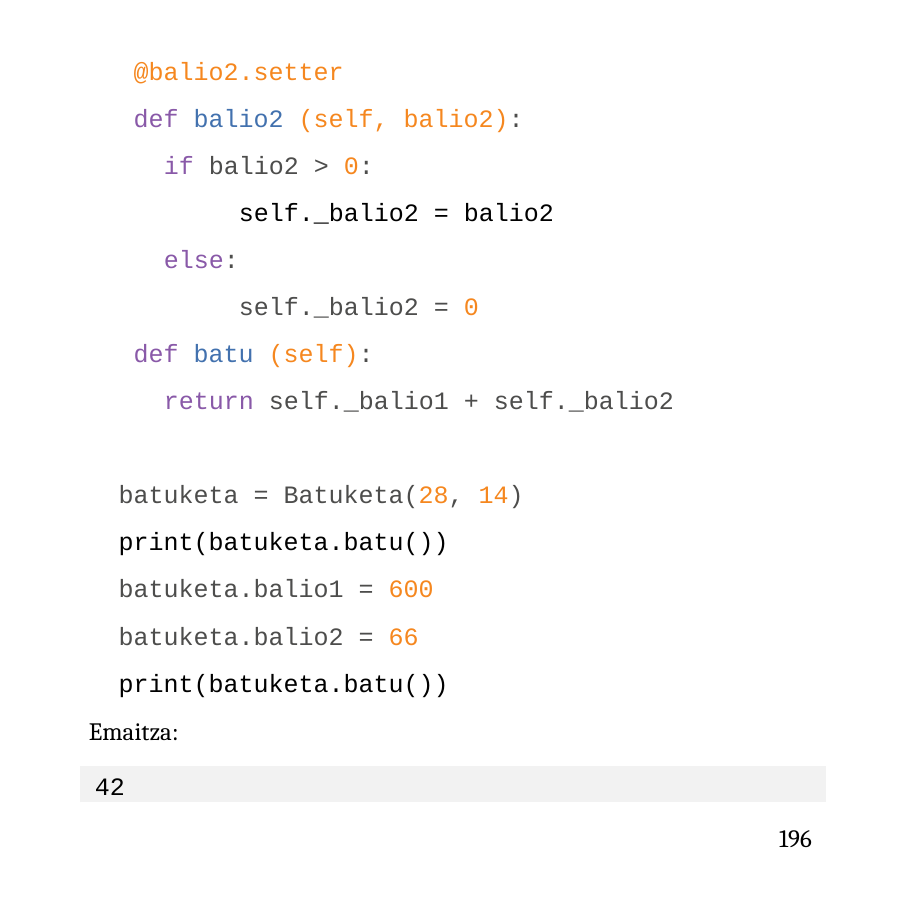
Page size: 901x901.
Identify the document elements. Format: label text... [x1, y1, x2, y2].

text batuketa.balio2 = 66 [118, 624, 811, 652]
text batuketa = Batuketa(28, 14) [118, 483, 811, 511]
text def batu (self): [118, 342, 811, 370]
text batuketa.balio1 = 600 [118, 577, 811, 605]
text print(batuketa.batu()) [118, 671, 811, 699]
text def balio2 (self, balio2): [118, 106, 811, 134]
text if balio2 > 0: [118, 153, 811, 182]
text else: [118, 247, 811, 276]
text Emaitza: [89, 718, 811, 747]
text 42 [86, 772, 820, 796]
text self._balio2 = balio2 [118, 200, 811, 229]
text @balio2.setter [118, 59, 811, 87]
text self._balio2 = 0 [118, 294, 811, 323]
text print(batuketa.batu()) [118, 530, 811, 558]
text return self._balio1 + self._balio2 [118, 389, 811, 417]
